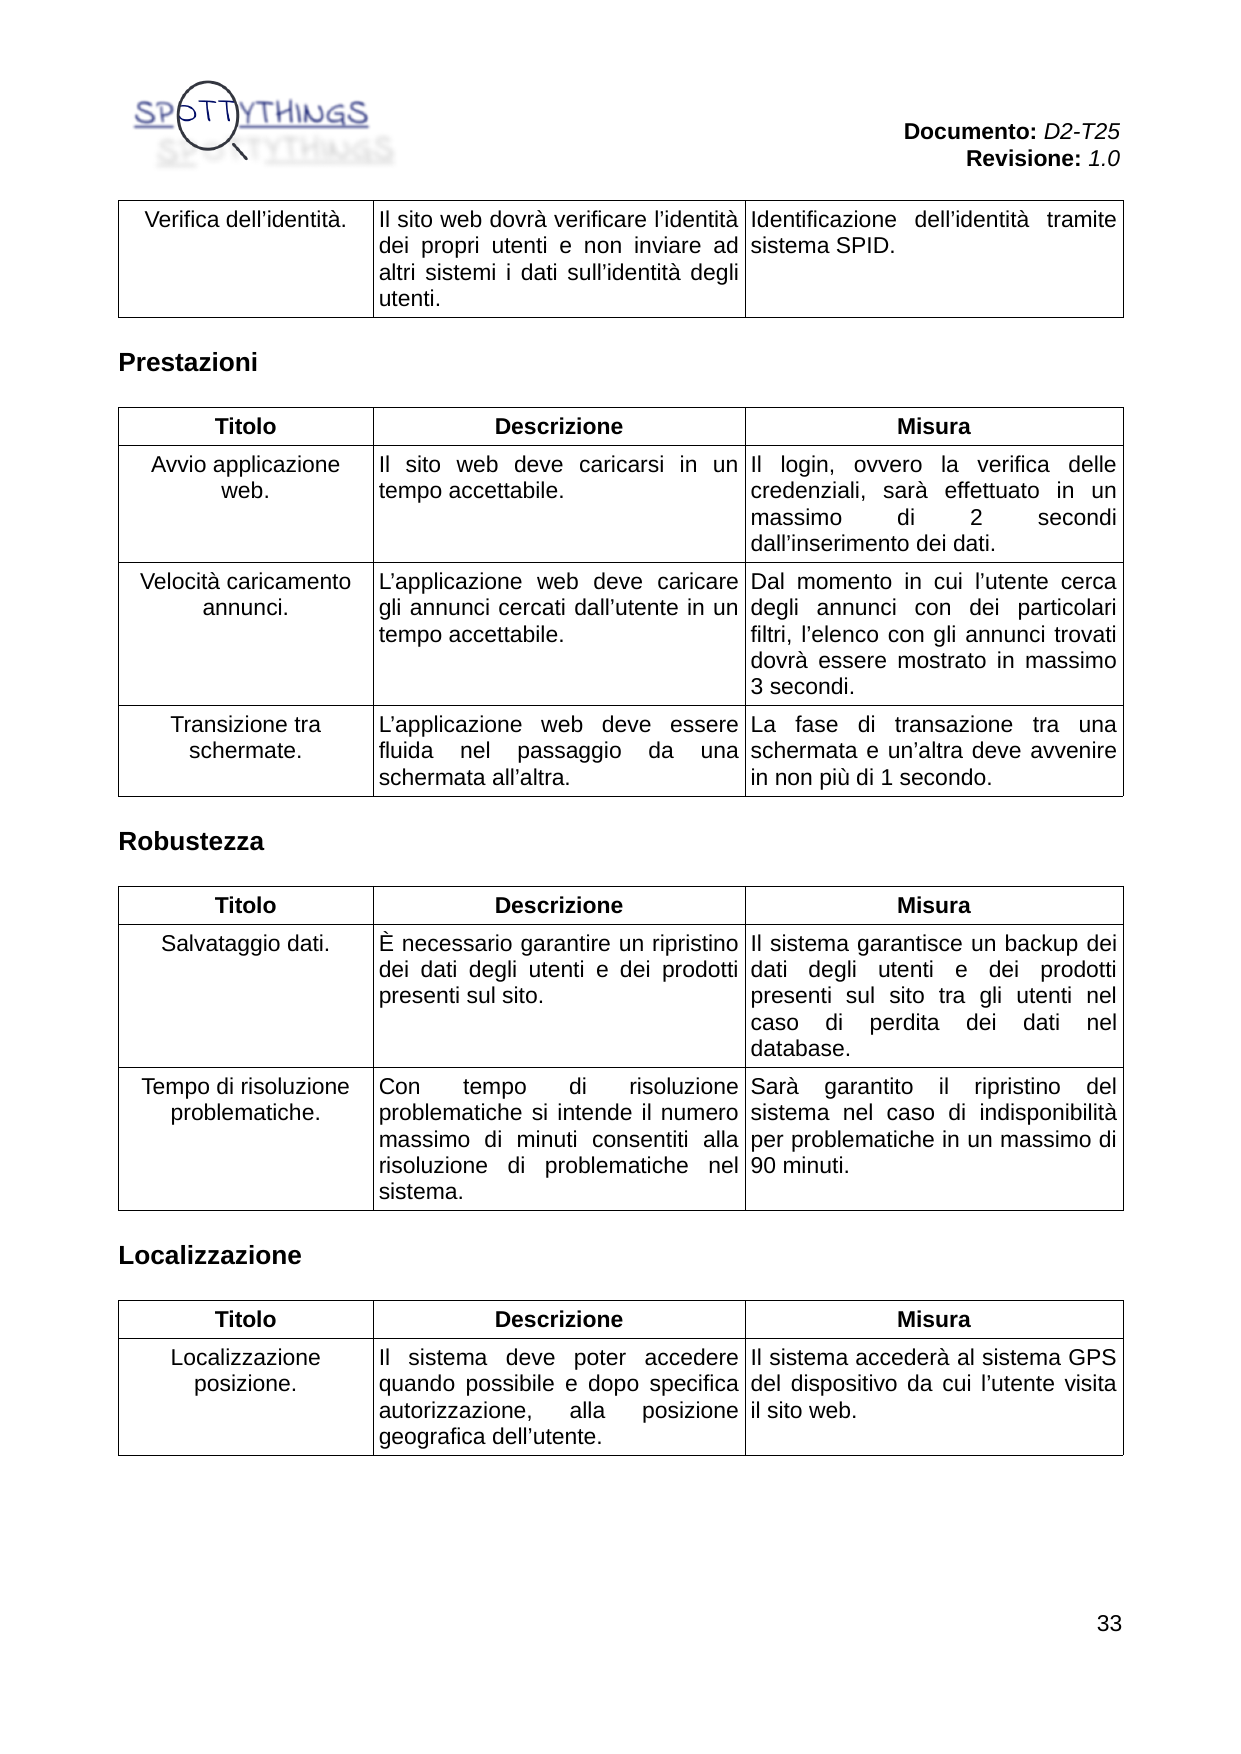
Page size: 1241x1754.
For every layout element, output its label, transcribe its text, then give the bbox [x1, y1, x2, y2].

table_cell Dal momento in cui l’utente cerca degli annunci con dei particolari filtri, l’elenco con gli annunci trovati dovrà essere mostrato in massimo 3 secondi. [746, 563, 1123, 705]
table_cell Salvataggio dati. [119, 925, 373, 1067]
table_header Misura [746, 1301, 1123, 1338]
table_cell Il sistema accederà al sistema GPS del dispositivo da cui l’utente visita il sito web. [746, 1339, 1123, 1455]
subtitle Localizzazione [118, 1240, 1122, 1270]
table_header Misura [746, 887, 1123, 924]
table_cell Identificazione dell’identità tramite sistema SPID. [746, 201, 1123, 317]
table_cell L’applicazione web deve caricare gli annunci cercati dall’utente in un tempo accettabile. [374, 563, 745, 705]
subtitle Robustezza [118, 825, 1122, 856]
table_header Titolo [119, 887, 373, 924]
table_cell Avvio applicazione web. [119, 446, 373, 562]
table_header Titolo [119, 1301, 373, 1338]
table_cell Sarà garantito il ripristino del sistema nel caso di indisponibilità per problematiche in un massimo di 90 minuti. [746, 1068, 1123, 1210]
table_cell La fase di transazione tra una schermata e un’altra deve avvenire in non più di 1 secondo. [746, 706, 1123, 796]
table_header Descrizione [374, 887, 745, 924]
table_cell Verifica dell’identità. [119, 201, 373, 317]
table_cell Localizzazione posizione. [119, 1339, 373, 1455]
table_cell Con tempo di risoluzione problematiche si intende il numero massimo di minuti consentiti alla risoluzione di problematiche nel sistema. [374, 1068, 745, 1210]
table_cell Velocità caricamento annunci. [119, 563, 373, 705]
table_cell Il sistema deve poter accedere quando possibile e dopo specifica autorizzazione, alla posizione geografica dell’utente. [374, 1339, 745, 1455]
table_cell Il sistema garantisce un backup dei dati degli utenti e dei prodotti presenti sul sito tra gli utenti nel caso di perdita dei dati nel database. [746, 925, 1123, 1067]
table_header Titolo [119, 408, 373, 445]
table_cell Transizione tra schermate. [119, 706, 373, 796]
table_header Descrizione [374, 1301, 745, 1338]
subtitle Prestazioni [118, 347, 1122, 377]
table_cell Il sito web dovrà verificare l’identità dei propri utenti e non inviare ad altri sistemi i dati sull’identità degli utenti. [374, 201, 745, 317]
table_header Descrizione [374, 408, 745, 445]
table_header Misura [746, 408, 1123, 445]
table_cell È necessario garantire un ripristino dei dati degli utenti e dei prodotti presenti sul sito. [374, 925, 745, 1067]
table_cell Il sito web deve caricarsi in un tempo accettabile. [374, 446, 745, 562]
table_cell Tempo di risoluzione problematiche. [119, 1068, 373, 1210]
table_cell L’applicazione web deve essere fluida nel passaggio da una schermata all’altra. [374, 706, 745, 796]
table_cell Il login, ovvero la verifica delle credenziali, sarà effettuato in un massimo di 2 secondi dall’inserimento dei dati. [746, 446, 1123, 562]
picture [123, 73, 399, 187]
